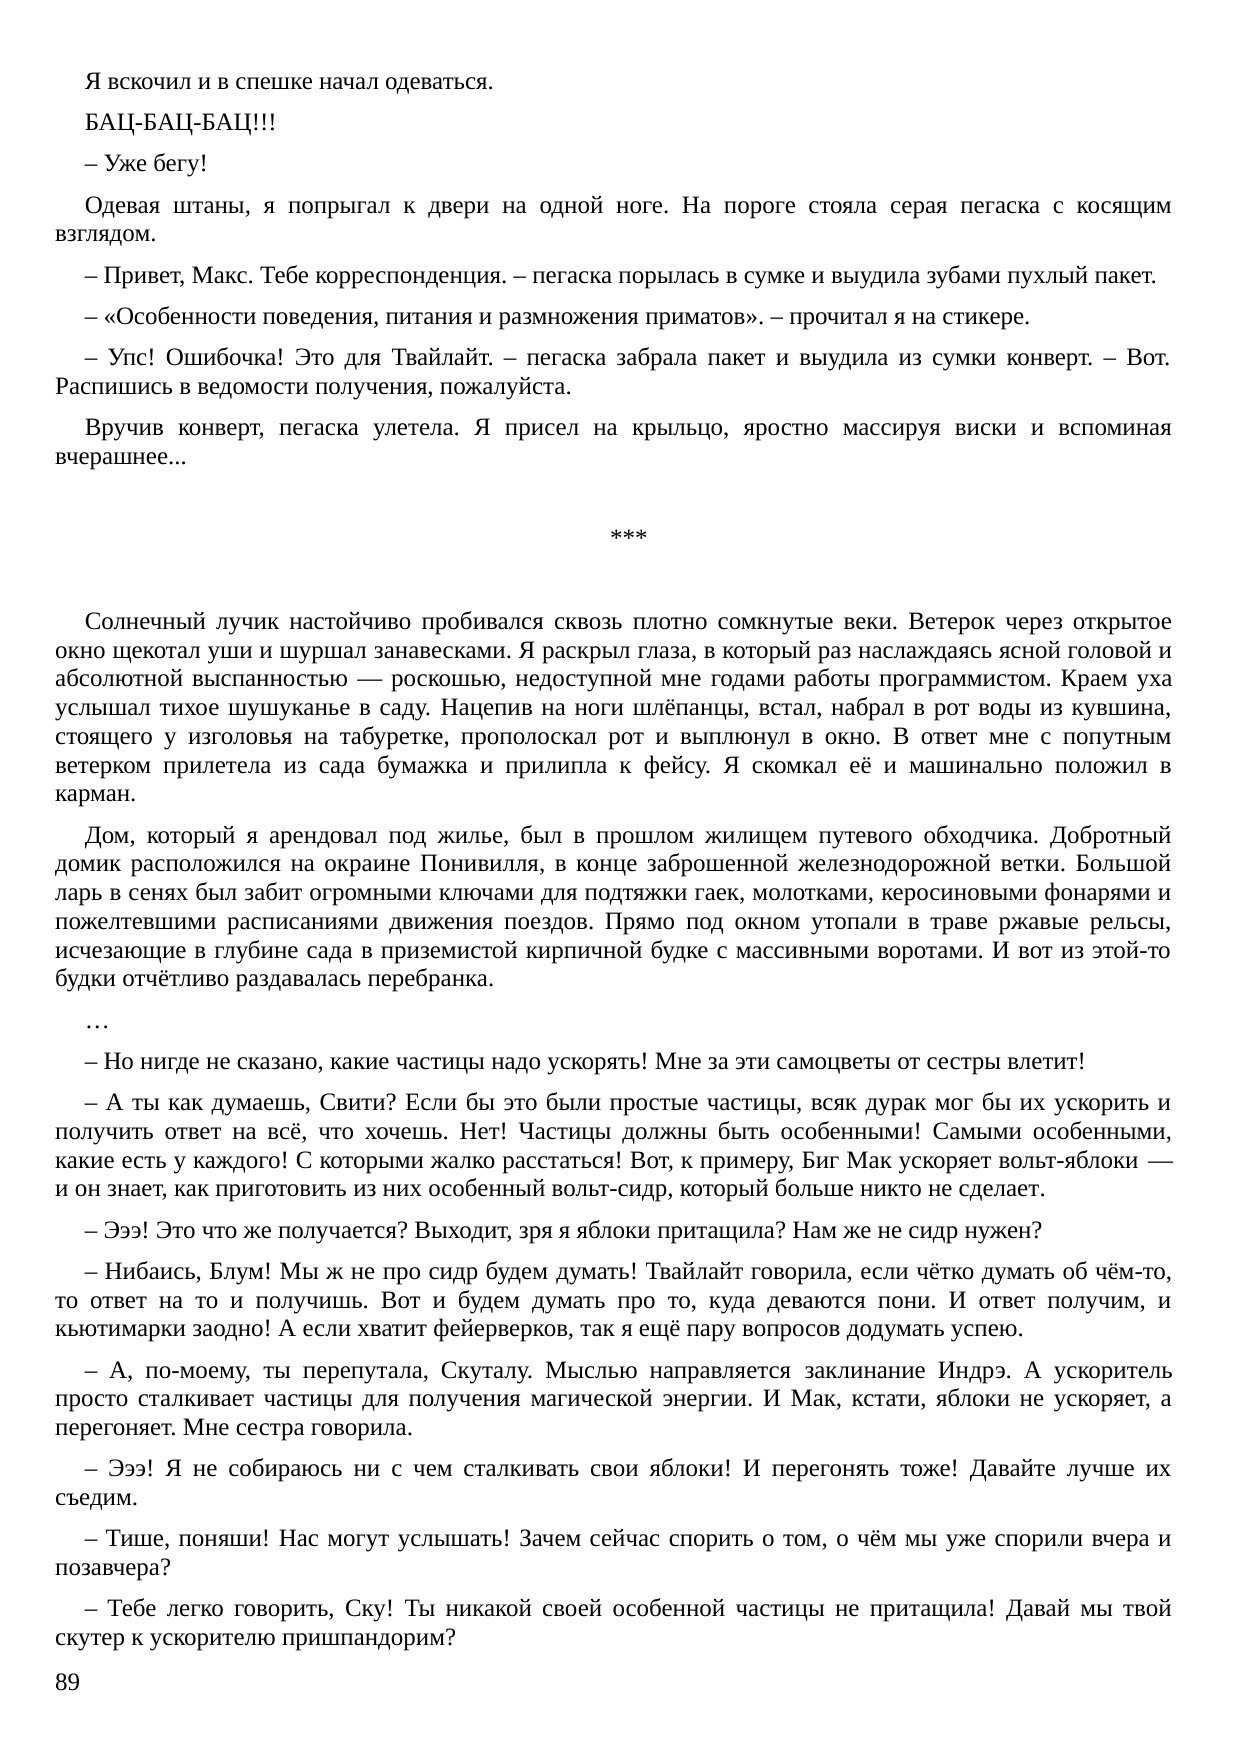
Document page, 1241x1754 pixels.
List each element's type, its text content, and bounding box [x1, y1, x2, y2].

text Одевая штаны, я попрыгал к двери на одной ноге. На пороге стояла серая пегаска с косящим взглядом. [55, 190, 1173, 247]
text БАЦ-БАЦ-БАЦ!!! [55, 107, 1173, 136]
text – Уже бегу! [55, 148, 1173, 177]
text – Привет, Макс. Тебе корреспонденция. – пегаска порылась в сумке и выудила зубами пухлый пакет. [55, 260, 1173, 288]
text – А, по-моему, ты перепутала, Скуталу. Мыслью направляется заклинание Индрэ. А ускоритель просто сталкивает частицы для получения магической энергии. И Мак, кстати, яблоки не ускоряет, а перегоняет. Мне сестра говорила. [55, 1355, 1173, 1441]
text – Эээ! Я не собираюсь ни с чем сталкивать свои яблоки! И перегонять тоже! Давайте лучше их съедим. [55, 1453, 1173, 1511]
text – А ты как думаешь, Свити? Если бы это были простые частицы, всяк дурак мог бы их ускорить и получить ответ на всё, что хочешь. Нет! Частицы должны быть особенными! Самыми особенными, какие есть у каждого! С которыми жалко расстаться! Вот, к примеру, Биг Мак ускоряет вольт-яблоки — и он знает, как приготовить из них особенный вольт-сидр, который больше никто не сделает. [55, 1087, 1173, 1202]
text – Эээ! Это что же получается? Выходит, зря я яблоки притащила? Нам же не сидр нужен? [55, 1215, 1173, 1243]
text Вручив конверт, пегаска улетела. Я присел на крыльцо, яростно массируя виски и вспоминая вчерашнее... [55, 412, 1173, 470]
text – Тише, поняши! Нас могут услышать! Зачем сейчас спорить о том, о чём мы уже спорили вчера и позавчера? [55, 1523, 1173, 1581]
text Дом, который я арендовал под жилье, был в прошлом жилищем путевого обходчика. Добротный домик расположился на окраине Понивилля, в конце заброшенной железнодорожной ветки. Большой ларь в сенях был забит огромными ключами для подтяжки гаек, молотками, керосиновыми фонарями и пожелтевшими расписаниями движения поездов. Прямо под окном утопали в траве ржавые рельсы, исчезающие в глубине сада в приземистой кирпичной будке с массивными воротами. И вот из этой-то будки отчётливо раздавалась перебранка. [55, 820, 1173, 992]
text – Но нигде не сказано, какие частицы надо ускорять! Мне за эти самоцветы от сестры влетит! [55, 1046, 1173, 1075]
text – Упс! Ошибочка! Это для Твайлайт. – пегаска забрала пакет и выудила из сумки конверт. – Вот. Распишись в ведомости получения, пожалуйста. [55, 342, 1173, 400]
text – Тебе легко говорить, Ску! Ты никакой своей особенной частицы не притащила! Давай мы твой скутер к ускорителю пришпандорим? [55, 1593, 1173, 1651]
text Солнечный лучик настойчиво пробивался сквозь плотно сомкнутые веки. Ветерок через открытое окно щекотал уши и шуршал занавесками. Я раскрыл глаза, в который раз наслаждаясь ясной головой и абсолютной выспанностью — роскошью, недоступной мне годами работы программистом. Краем уха услышал тихое шушуканье в саду. Нацепив на ноги шлёпанцы, встал, набрал в рот воды из кувшина, стоящего у изголовья на табуретке, прополоскал рот и выплюнул в окно. В ответ мне с попутным ветерком прилетела из сада бумажка и прилипла к фейсу. Я скомкал её и машинально положил в карман. [55, 606, 1173, 807]
text – «Особенности поведения, питания и размножения приматов». – прочитал я на стикере. [55, 301, 1173, 330]
text … [55, 1005, 1173, 1033]
text *** [55, 523, 1173, 552]
text – Нибаись, Блум! Мы ж не про сидр будем думать! Твайлайт говорила, если чётко думать об чём-то, то ответ на то и получишь. Вот и будем думать про то, куда деваются пони. И ответ получим, и кьютимарки заодно! А если хватит фейерверков, так я ещё пару вопросов додумать успею. [55, 1256, 1173, 1342]
text Я вскочил и в спешке начал одеваться. [55, 66, 1173, 95]
